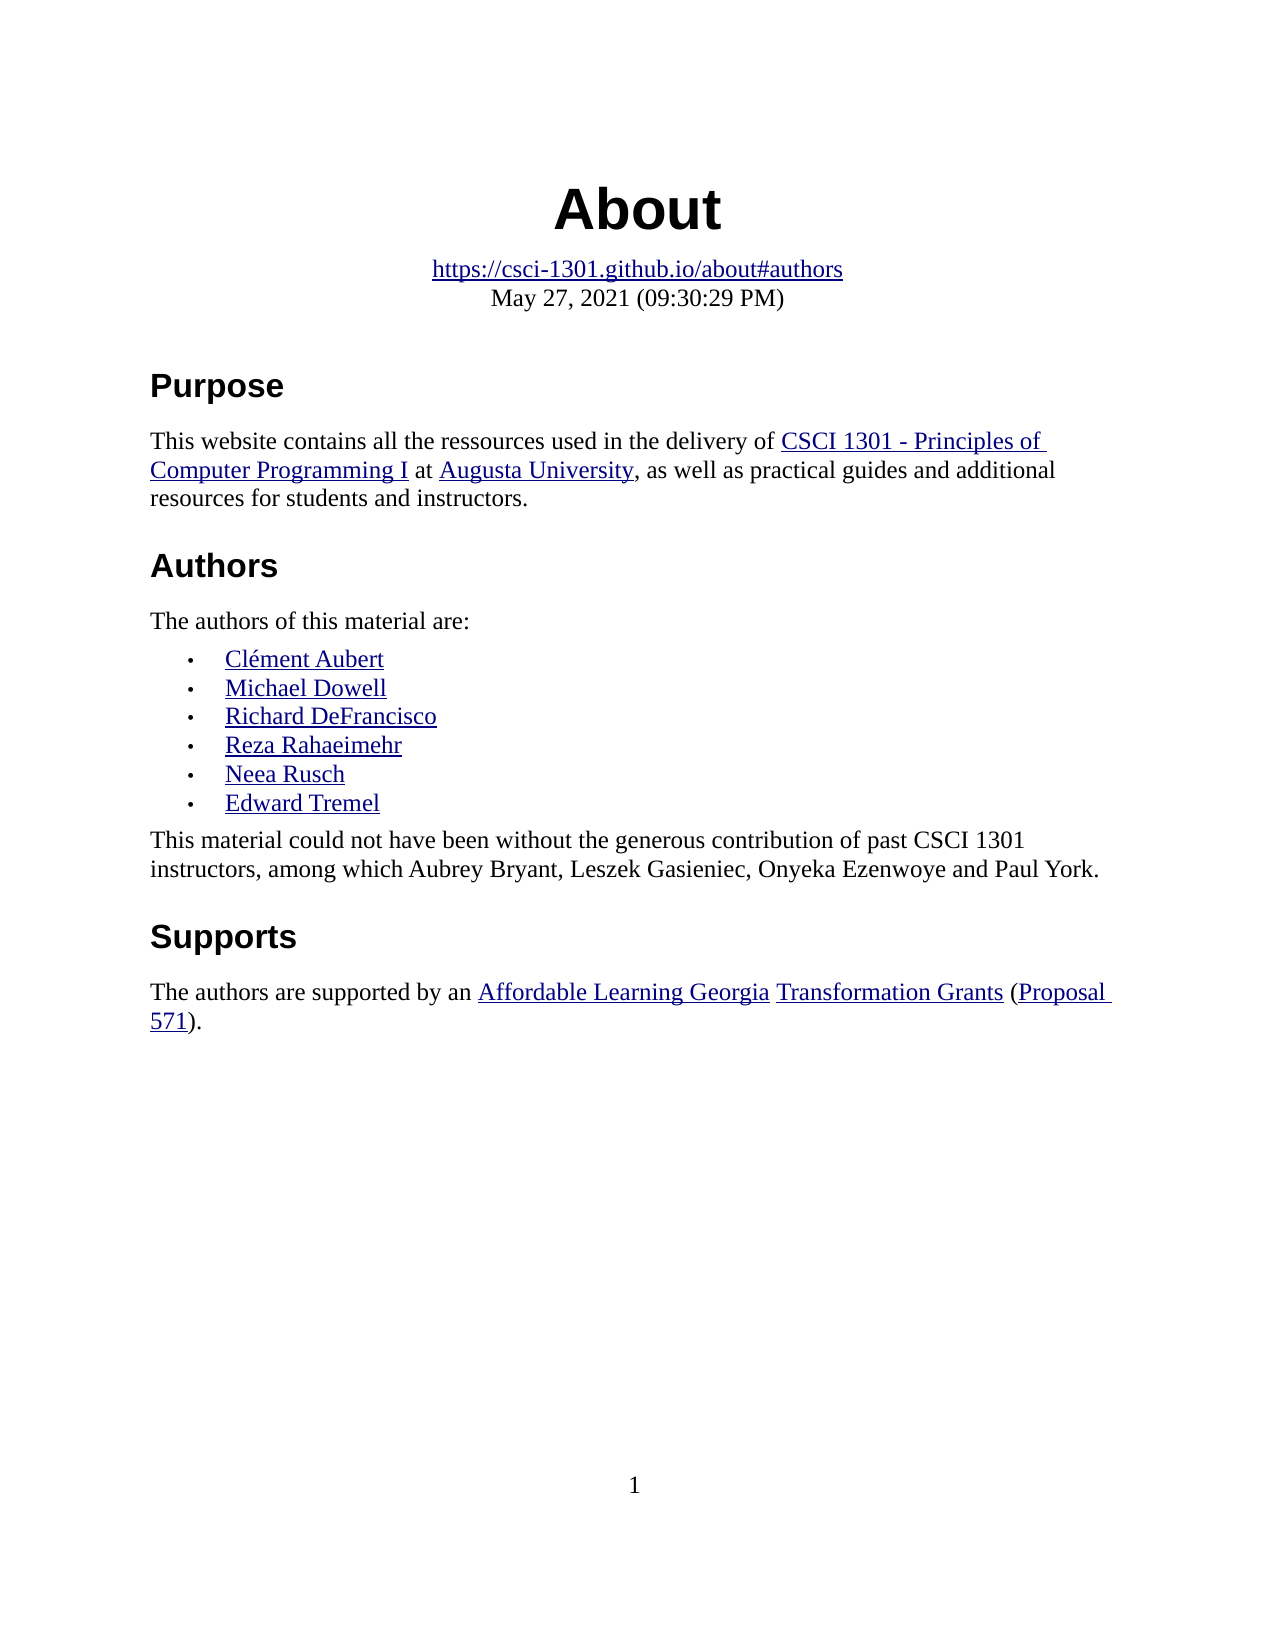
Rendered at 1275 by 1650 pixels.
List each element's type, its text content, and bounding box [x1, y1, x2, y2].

text The authors of this material are: [150, 606, 1125, 635]
subtitle Authors [150, 546, 1125, 585]
text May 27, 2021 (09:30:29 PM) [150, 283, 1125, 312]
list Reza Rahaeimehr [187, 730, 1125, 759]
list Michael Dowell [187, 673, 1125, 701]
subtitle Purpose [150, 366, 1125, 404]
text The authors are supported by an Affordable Learning Georgia Transformation Grants (Proposal 571). [150, 977, 1125, 1034]
text This website contains all the ressources used in the delivery of CSCI 1301 - Principles of Computer Programming I at Augusta University, as well as practical guides and additional resources for students and instructors. [150, 426, 1125, 512]
list Edward Tremel [187, 788, 1125, 816]
list Clément Aubert [187, 644, 1125, 673]
text https://csci-1301.github.io/about#authors [150, 254, 1125, 283]
title About [150, 175, 1125, 242]
subtitle Supports [150, 917, 1125, 956]
list Neea Rusch [187, 759, 1125, 788]
list Richard DeFrancisco [187, 701, 1125, 730]
text This material could not have been without the generous contribution of past CSCI 1301 instructors, among which Aubrey Bryant, Leszek Gasieniec, Onyeka Ezenwoye and Paul York. [150, 825, 1125, 883]
